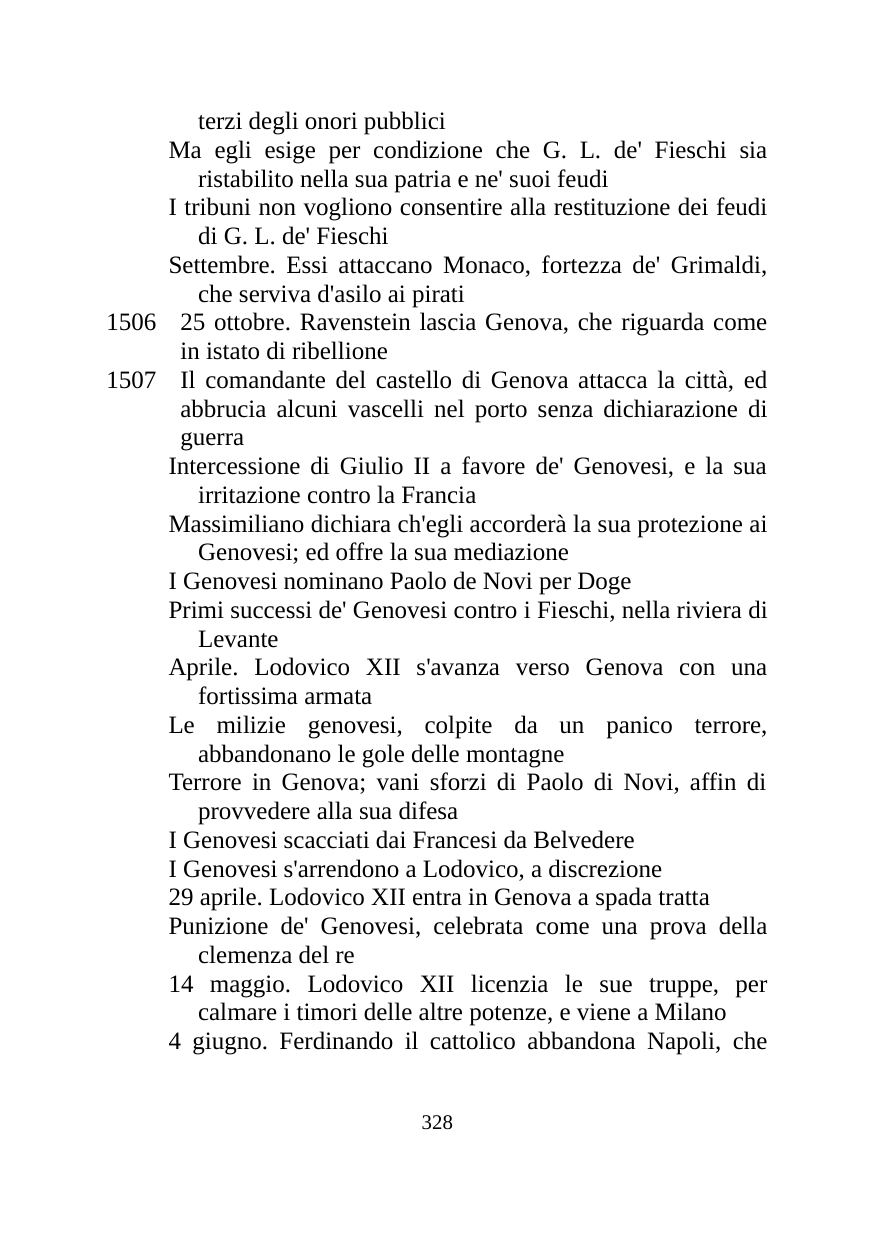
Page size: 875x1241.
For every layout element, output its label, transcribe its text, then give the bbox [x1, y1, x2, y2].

text I Genovesi nominano Paolo de Novi per Doge [168, 566, 768, 595]
text 14 maggio. Lodovico XII licenzia le sue truppe, per calmare i timori delle altre potenze, e viene a Milano [168, 969, 768, 1026]
text 4 giugno. Ferdinando il cattolico abbandona Napoli, che [168, 1026, 768, 1055]
text Le milizie genovesi, colpite da un panico terrore, abbandonano le gole delle montagne [168, 710, 768, 767]
text 1507 Il comandante del castello di Genova attacca la città, ed abbrucia alcuni vascelli nel porto senza dichiarazione di guerra [106, 365, 768, 451]
text Intercessione di Giulio II a favore de' Genovesi, e la sua irritazione contro la Francia [168, 451, 768, 509]
text Punizione de' Genovesi, celebrata come una prova della clemenza del re [168, 911, 768, 969]
text Settembre. Essi attaccano Monaco, fortezza de' Grimaldi, che serviva d'asilo ai pirati [168, 250, 768, 307]
text Terrore in Genova; vani sforzi di Paolo di Novi, affin di provvedere alla sua difesa [168, 767, 768, 825]
text Massimiliano dichiara ch'egli accorderà la sua protezione ai Genovesi; ed offre la sua mediazione [168, 509, 768, 566]
text Aprile. Lodovico XII s'avanza verso Genova con una fortissima armata [168, 652, 768, 710]
text 1506 25 ottobre. Ravenstein lascia Genova, che riguarda come in istato di ribellione [106, 307, 768, 365]
text 29 aprile. Lodovico XII entra in Genova a spada tratta [168, 882, 768, 911]
text I Genovesi scacciati dai Francesi da Belvedere [168, 825, 768, 854]
text I Genovesi s'arrendono a Lodovico, a discrezione [168, 854, 768, 882]
text Ma egli esige per condizione che G. L. de' Fieschi sia ristabilito nella sua patria e ne' suoi feudi [168, 135, 768, 192]
text I tribuni non vogliono consentire alla restituzione dei feudi di G. L. de' Fieschi [168, 192, 768, 250]
text terzi degli onori pubblici [168, 106, 768, 135]
text Primi successi de' Genovesi contro i Fieschi, nella riviera di Levante [168, 595, 768, 652]
